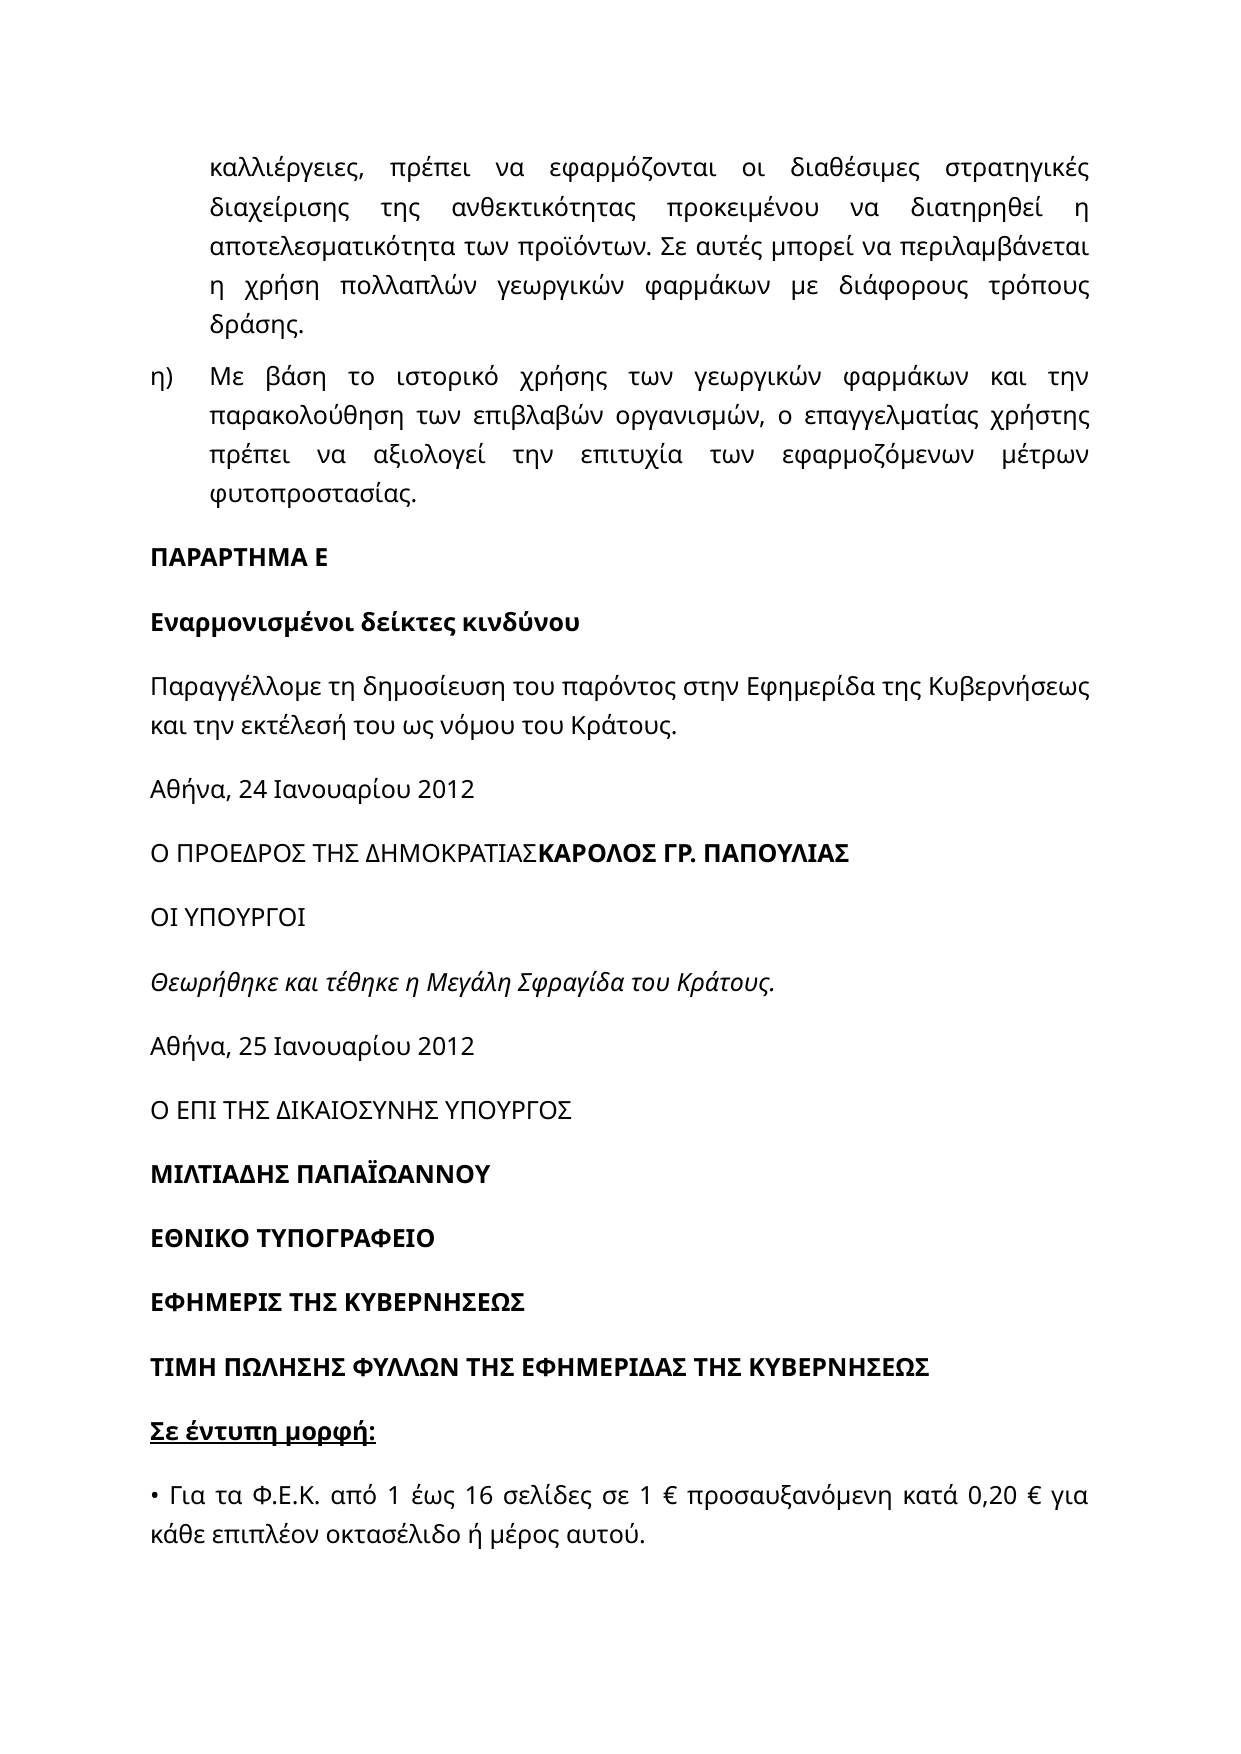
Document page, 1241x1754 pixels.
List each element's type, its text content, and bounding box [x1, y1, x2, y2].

text Θεωρήθηκε και τέθηκε η Μεγάλη Σφραγίδα του Κράτους. [150, 964, 1090, 998]
text Αθήνα, 25 Ιανουαρίου 2012 [150, 1028, 1090, 1062]
text ΕΘΝΙΚΟ ΤΥΠΟΓΡΑΦΕΙΟ [150, 1221, 1090, 1255]
list καλλιέργειες, πρέπει να εφαρμόζονται οι διαθέσιμες στρατηγικές διαχείρισης της ανθεκτικότητας προκειμένου να διατηρηθεί η αποτελεσματικότητα των προϊόντων. Σε αυτές μπορεί να περιλαμβάνεται η χρήση πολλαπλών γεωργικών φαρμάκων με διάφορους τρόπους δράσης. [150, 150, 1090, 341]
text Παραγγέλλομε τη δημοσίευση του παρόντος στην Εφημερίδα της Κυβερνήσεως και την εκτέλεσή του ως νόμου του Κράτους. [150, 668, 1090, 742]
list η) Με βάση το ιστορικό χρήσης των γεωργικών φαρμάκων και την παρακολούθηση των επιβλαβών οργανισμών, ο επαγγελματίας χρήστης πρέπει να αξιολογεί την επιτυχία των εφαρμοζόμενων μέτρων φυτοπροστασίας. [150, 358, 1090, 510]
text Αθήνα, 24 Ιανουαρίου 2012 [150, 772, 1090, 806]
text ΜΙΛΤΙΑΔΗΣ ΠΑΠΑΪΩΑΝΝΟΥ [150, 1157, 1090, 1191]
text Εναρμονισμένοι δείκτες κινδύνου [150, 604, 1090, 638]
text ΕΦΗΜΕΡΙΣ ΤΗΣ ΚΥΒΕΡΝΗΣΕΩΣ [150, 1285, 1090, 1319]
text Ο ΕΠΙ ΤΗΣ ΔΙΚΑΙΟΣΥΝΗΣ ΥΠΟΥΡΓΟΣ [150, 1092, 1090, 1127]
text • Για τα Φ.Ε.Κ. από 1 έως 16 σελίδες σε 1 € προσαυξανόμενη κατά 0,20 € για κάθε επιπλέον οκτασέλιδο ή μέρος αυτού. [150, 1477, 1090, 1551]
text Ο ΠΡΟΕΔΡΟΣ ΤΗΣ ΔΗΜΟΚΡΑΤΙΑΣΚΑΡΟΛΟΣ ΓΡ. ΠΑΠΟΥΛΙΑΣ [150, 836, 1090, 870]
text ΟI ΥΠΟΥΡΓΟI [150, 900, 1090, 934]
text Σε έντυπη μορφή: [150, 1413, 1090, 1447]
text ΤΙΜΗ ΠΩΛΗΣΗΣ ΦΥΛΛΩΝ ΤΗΣ ΕΦΗΜΕΡΙΔΑΣ ΤΗΣ ΚΥΒΕΡΝΗΣΕΩΣ [150, 1349, 1090, 1383]
text ΠΑΡΑΡΤΗΜΑ Ε [150, 540, 1090, 574]
